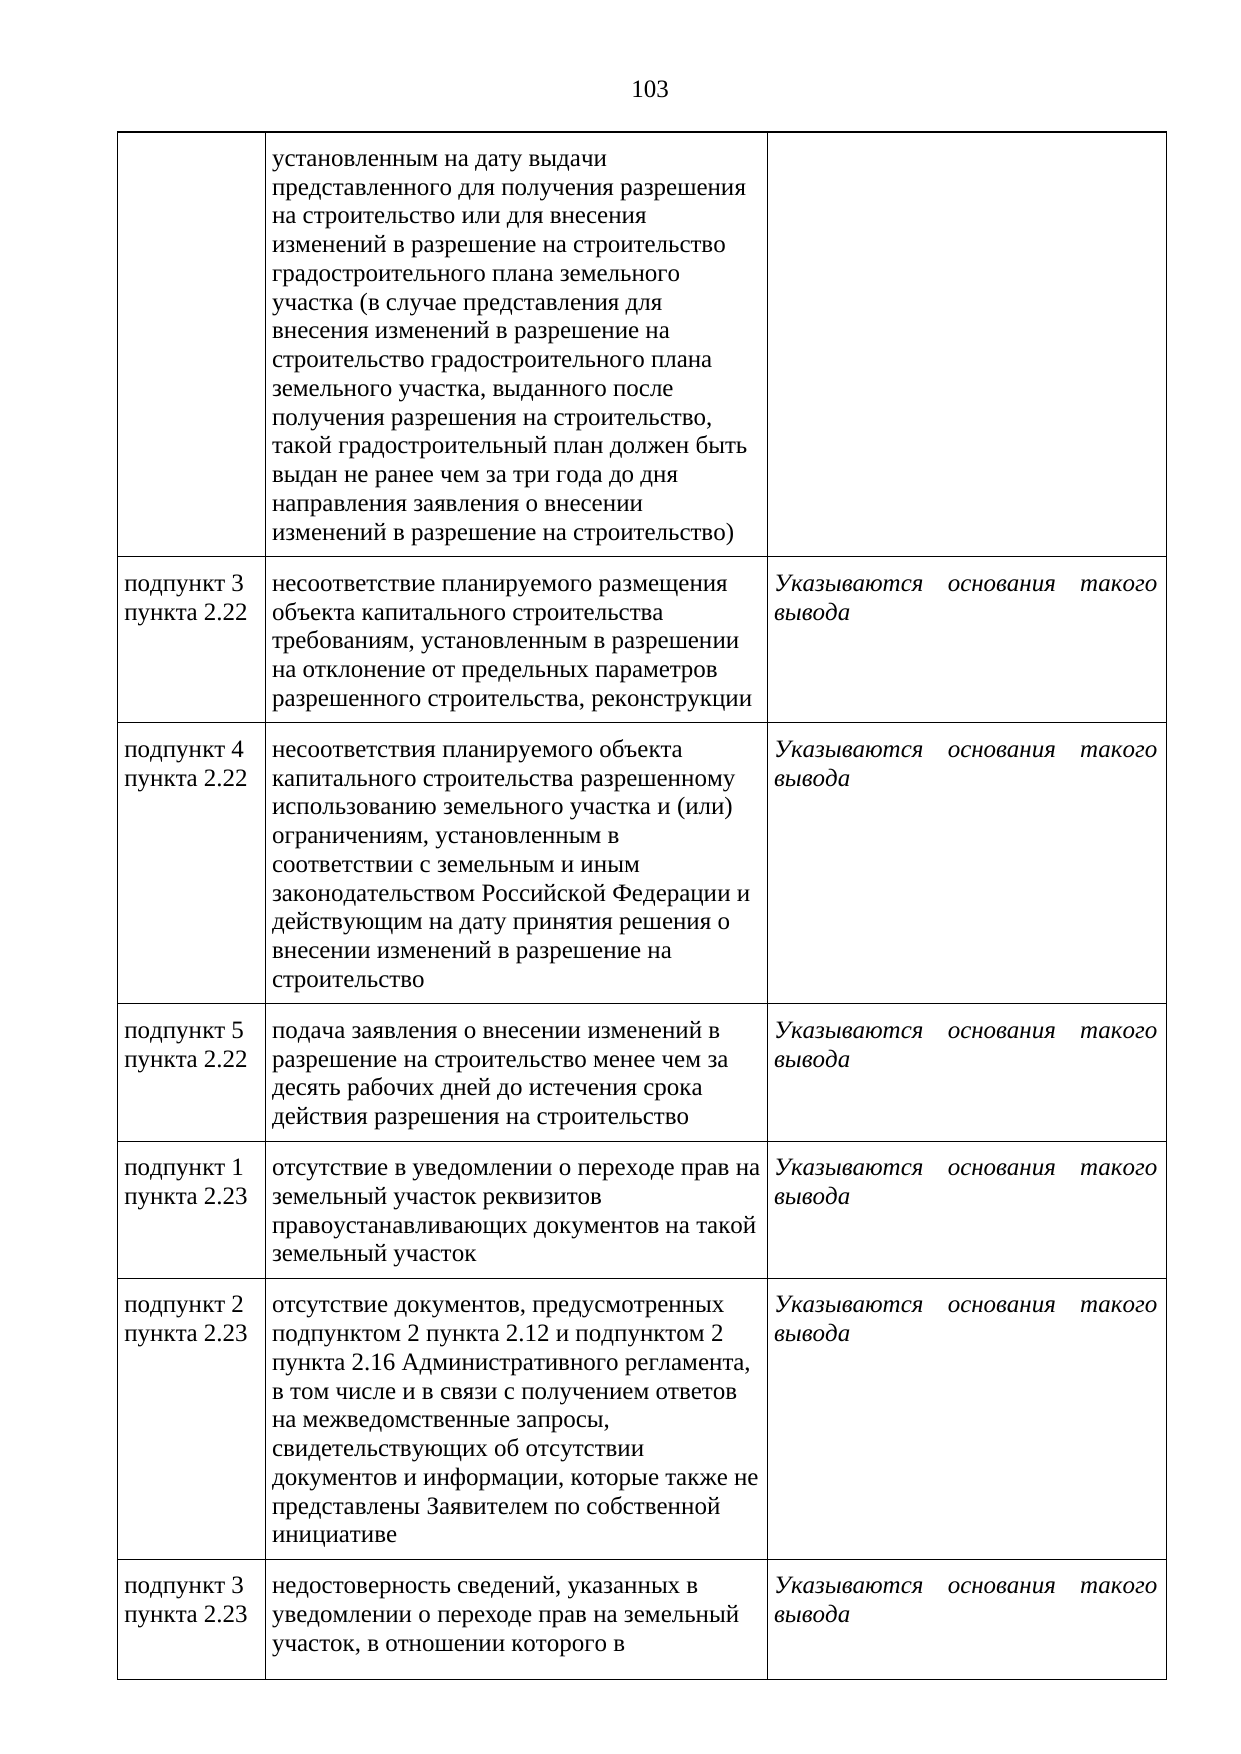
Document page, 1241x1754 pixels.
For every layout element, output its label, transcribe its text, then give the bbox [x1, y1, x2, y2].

table_cell Указываются основания такого вывода [768, 1560, 1166, 1679]
table_cell подпункт 3 пункта 2.23 [118, 1560, 265, 1679]
table_cell Указываются основания такого вывода [768, 1004, 1166, 1141]
table_cell отсутствие в уведомлении о переходе прав на земельный участок реквизитов правоустанавливающих документов на такой земельный участок [266, 1142, 767, 1278]
table_cell подача заявления о внесении изменений в разрешение на строительство менее чем за десять рабочих дней до истечения срока действия разрешения на строительство [266, 1004, 767, 1141]
table_cell [118, 133, 265, 556]
table_cell несоответствие планируемого размещения объекта капитального строительства требованиям, установленным в разрешении на отклонение от предельных параметров разрешенного строительства, реконструкции [266, 557, 767, 722]
table_cell подпункт 4 пункта 2.22 [118, 723, 265, 1003]
table_cell подпункт 3 пункта 2.22 [118, 557, 265, 722]
table_cell недостоверность сведений, указанных в уведомлении о переходе прав на земельный участок, в отношении которого в [266, 1560, 767, 1679]
table_cell подпункт 2 пункта 2.23 [118, 1279, 265, 1559]
table_cell несоответствия планируемого объекта капитального строительства разрешенному использованию земельного участка и (или) ограничениям, установленным в соответствии с земельным и иным законодательством Российской Федерации и действующим на дату принятия решения о внесении изменений в разрешение на строительство [266, 723, 767, 1003]
table_cell установленным на дату выдачи представленного для получения разрешения на строительство или для внесения изменений в разрешение на строительство градостроительного плана земельного участка (в случае представления для внесения изменений в разрешение на строительство градостроительного плана земельного участка, выданного после получения разрешения на строительство, такой градостроительный план должен быть выдан не ранее чем за три года до дня направления заявления о внесении изменений в разрешение на строительство) [266, 133, 767, 556]
table_cell Указываются основания такого вывода [768, 1279, 1166, 1559]
table_cell подпункт 1 пункта 2.23 [118, 1142, 265, 1278]
table_cell Указываются основания такого вывода [768, 723, 1166, 1003]
table_cell [768, 133, 1166, 556]
table_cell отсутствие документов, предусмотренных подпунктом 2 пункта 2.12 и подпунктом 2 пункта 2.16 Административного регламента, в том числе и в связи с получением ответов на межведомственные запросы, свидетельствующих об отсутствии документов и информации, которые также не представлены Заявителем по собственной инициативе [266, 1279, 767, 1559]
table_cell Указываются основания такого вывода [768, 1142, 1166, 1278]
table_cell Указываются основания такого вывода [768, 557, 1166, 722]
table_cell подпункт 5 пункта 2.22 [118, 1004, 265, 1141]
